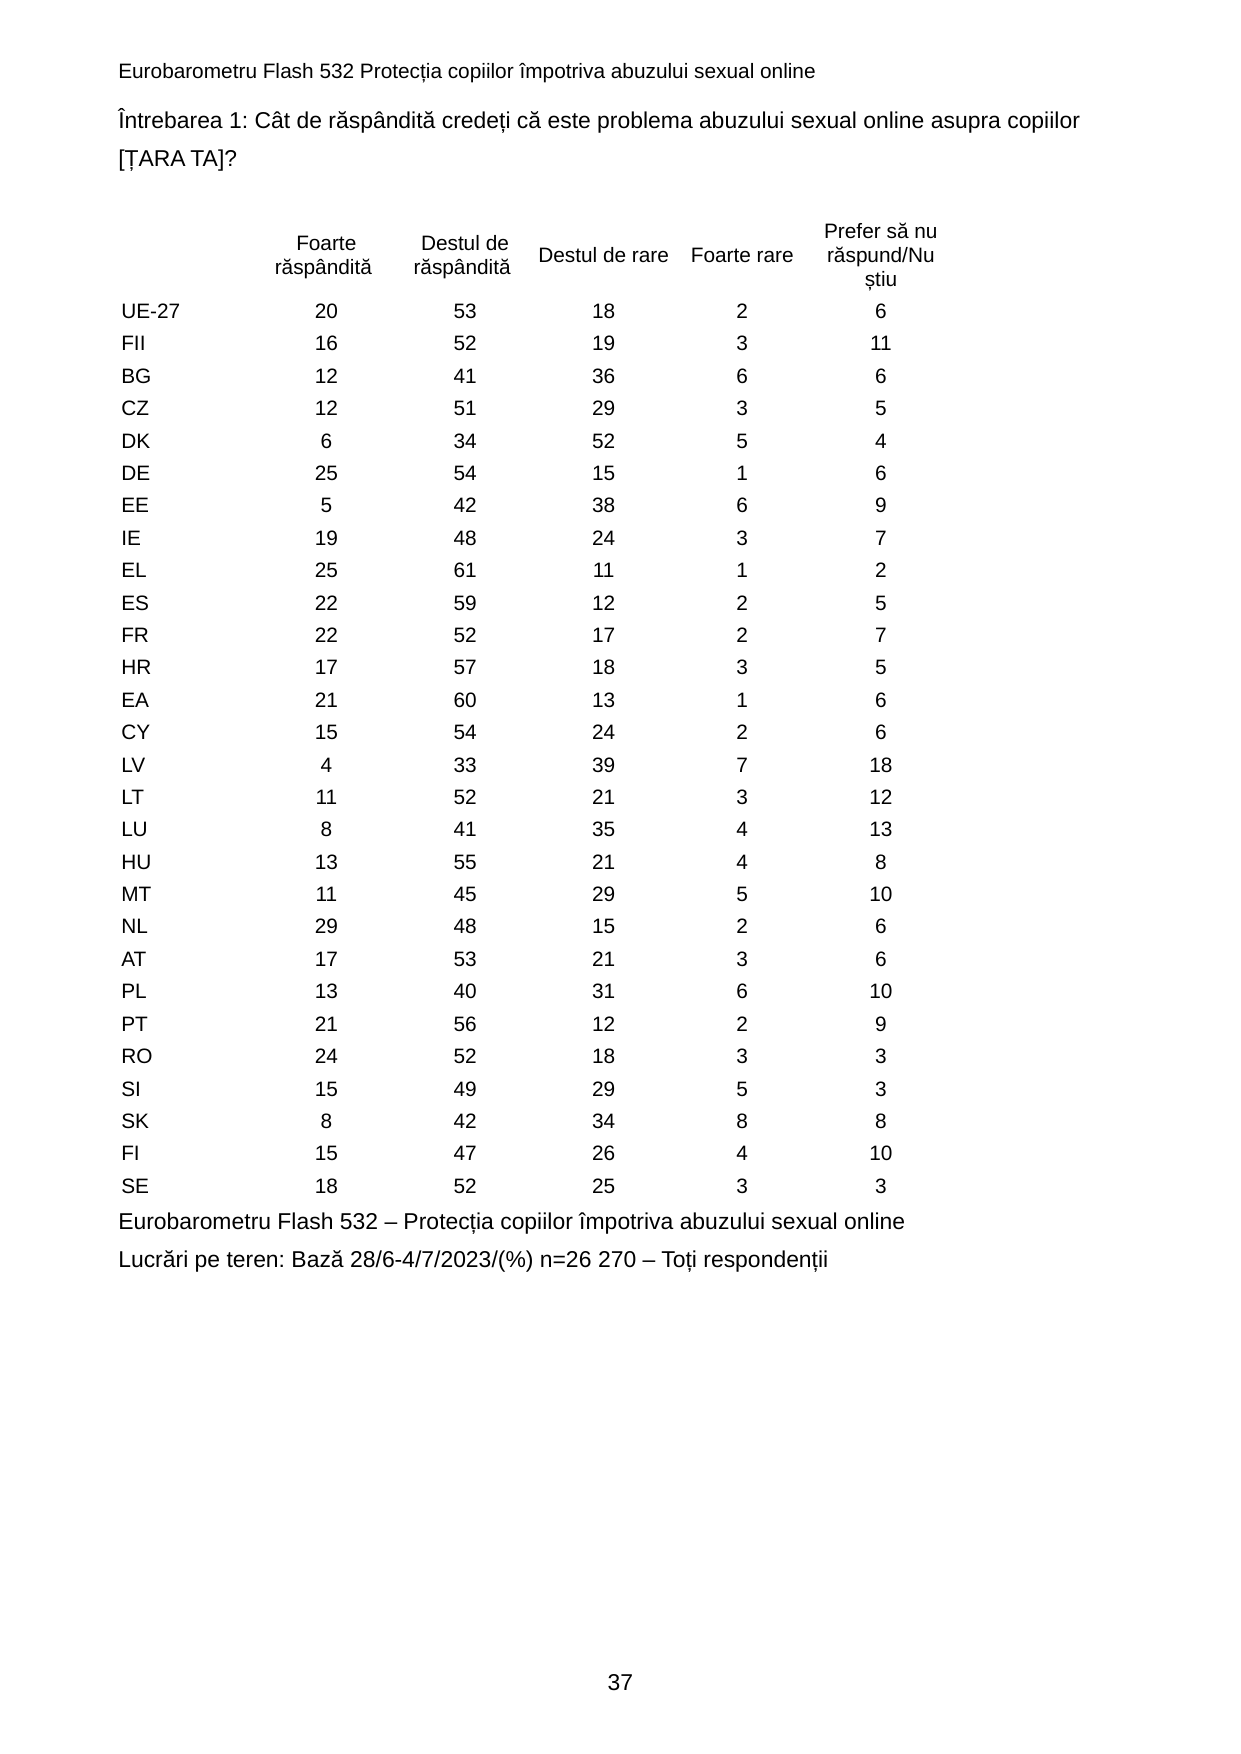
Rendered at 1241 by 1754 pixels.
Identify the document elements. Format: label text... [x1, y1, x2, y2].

table_cell 55 [395, 845, 534, 878]
table_cell 6 [811, 360, 950, 392]
table_cell 6 [673, 360, 811, 392]
table_cell 52 [395, 1169, 534, 1202]
table_cell 53 [395, 943, 534, 975]
text Lucrări pe teren: Bază 28/6-4/7/2023/(%) n=26 270 – Toți respondenții [118, 1246, 1122, 1272]
table_cell 21 [534, 943, 673, 975]
table_cell 29 [257, 910, 395, 943]
table_cell 17 [534, 619, 673, 651]
table_cell 47 [395, 1137, 534, 1169]
table_cell 6 [673, 975, 811, 1007]
table_cell 22 [257, 619, 395, 651]
table_cell 10 [811, 1137, 950, 1169]
table_cell 10 [811, 975, 950, 1007]
table_cell 11 [534, 554, 673, 586]
table_cell 40 [395, 975, 534, 1007]
table_cell CZ [118, 392, 257, 424]
table_cell 4 [673, 813, 811, 845]
table_header Foarte răspândită [257, 215, 395, 295]
table_header Prefer să nu răspund/Nu știu [811, 215, 950, 295]
table_cell 2 [673, 586, 811, 619]
table_cell 5 [673, 1072, 811, 1104]
table_cell 34 [534, 1105, 673, 1137]
table_cell 38 [534, 489, 673, 521]
table_cell HU [118, 845, 257, 878]
table_cell 52 [534, 424, 673, 457]
table_cell RO [118, 1040, 257, 1072]
table_cell 26 [534, 1137, 673, 1169]
table_cell 11 [811, 327, 950, 359]
table_cell 34 [395, 424, 534, 457]
table_cell FR [118, 619, 257, 651]
table_cell 18 [534, 651, 673, 683]
table_cell 2 [673, 295, 811, 327]
table_cell 3 [673, 781, 811, 813]
table_cell 8 [257, 813, 395, 845]
table_header [118, 215, 257, 295]
table_header Foarte rare [673, 215, 811, 295]
table_cell 17 [257, 651, 395, 683]
table_cell 13 [257, 975, 395, 1007]
table_cell EA [118, 684, 257, 716]
table_cell 5 [811, 651, 950, 683]
table_cell 5 [673, 878, 811, 910]
table_cell 2 [673, 1008, 811, 1040]
table_cell 4 [811, 424, 950, 457]
table_cell 8 [673, 1105, 811, 1137]
table_cell LU [118, 813, 257, 845]
table_cell 48 [395, 521, 534, 554]
table_cell 15 [257, 1137, 395, 1169]
table_cell 41 [395, 360, 534, 392]
table_cell 54 [395, 457, 534, 489]
table_cell 35 [534, 813, 673, 845]
table_cell 45 [395, 878, 534, 910]
table_cell 7 [673, 748, 811, 781]
table_cell 2 [673, 619, 811, 651]
table_cell 6 [257, 424, 395, 457]
table_cell 1 [673, 457, 811, 489]
table_cell 24 [534, 521, 673, 554]
table_cell FII [118, 327, 257, 359]
table_cell 5 [811, 392, 950, 424]
table_cell SK [118, 1105, 257, 1137]
table_cell 41 [395, 813, 534, 845]
table_cell CY [118, 716, 257, 748]
table_cell IE [118, 521, 257, 554]
table_cell BG [118, 360, 257, 392]
table_cell 3 [673, 392, 811, 424]
table_cell 1 [673, 554, 811, 586]
table_cell 6 [811, 684, 950, 716]
table_cell 5 [673, 424, 811, 457]
table_cell 4 [257, 748, 395, 781]
table_cell 7 [811, 619, 950, 651]
table_cell 21 [534, 845, 673, 878]
table_cell 6 [811, 910, 950, 943]
table_cell 12 [534, 1008, 673, 1040]
table_cell 6 [811, 457, 950, 489]
table_cell 42 [395, 1105, 534, 1137]
table_cell 15 [257, 1072, 395, 1104]
table_cell ES [118, 586, 257, 619]
table_cell 15 [534, 910, 673, 943]
table_cell 39 [534, 748, 673, 781]
table_cell 8 [257, 1105, 395, 1137]
table_cell AT [118, 943, 257, 975]
table_cell EE [118, 489, 257, 521]
table_cell 8 [811, 845, 950, 878]
table_cell 22 [257, 586, 395, 619]
table_cell 51 [395, 392, 534, 424]
table_cell 29 [534, 878, 673, 910]
table_cell 12 [534, 586, 673, 619]
table_cell 20 [257, 295, 395, 327]
table_cell SI [118, 1072, 257, 1104]
table_cell 21 [257, 1008, 395, 1040]
table_cell 12 [257, 392, 395, 424]
table_cell 4 [673, 1137, 811, 1169]
table_cell 7 [811, 521, 950, 554]
table_cell 6 [673, 489, 811, 521]
table_cell EL [118, 554, 257, 586]
table_cell FI [118, 1137, 257, 1169]
table_cell 3 [811, 1169, 950, 1202]
table_cell 52 [395, 781, 534, 813]
text Întrebarea 1: Cât de răspândită credeți că este problema abuzului sexual online asupra copiilor [118, 107, 1122, 133]
table_cell 52 [395, 327, 534, 359]
table_cell 31 [534, 975, 673, 1007]
table_cell 3 [811, 1040, 950, 1072]
table_cell 6 [811, 716, 950, 748]
table_cell 3 [673, 943, 811, 975]
table_cell 52 [395, 619, 534, 651]
table_cell 5 [257, 489, 395, 521]
table_cell 19 [257, 521, 395, 554]
table_cell 13 [257, 845, 395, 878]
table_cell 11 [257, 878, 395, 910]
table_cell 42 [395, 489, 534, 521]
table_cell 52 [395, 1040, 534, 1072]
table_cell 25 [257, 457, 395, 489]
table_cell 59 [395, 586, 534, 619]
table_cell 4 [673, 845, 811, 878]
table_header Destul de răspândită [395, 215, 534, 295]
table_cell 2 [673, 910, 811, 943]
table_cell 18 [811, 748, 950, 781]
table_cell 25 [257, 554, 395, 586]
table_cell DK [118, 424, 257, 457]
table_cell 12 [811, 781, 950, 813]
table_cell 10 [811, 878, 950, 910]
table_cell SE [118, 1169, 257, 1202]
table_cell 16 [257, 327, 395, 359]
table_cell LT [118, 781, 257, 813]
table_cell 5 [811, 586, 950, 619]
table_cell 24 [257, 1040, 395, 1072]
table_cell 25 [534, 1169, 673, 1202]
table_cell 12 [257, 360, 395, 392]
table_cell 54 [395, 716, 534, 748]
text Eurobarometru Flash 532 – Protecția copiilor împotriva abuzului sexual online [118, 1208, 1122, 1234]
table_cell 13 [534, 684, 673, 716]
table_cell 6 [811, 943, 950, 975]
table_cell 18 [257, 1169, 395, 1202]
table_cell 15 [257, 716, 395, 748]
table_cell 48 [395, 910, 534, 943]
table_cell PT [118, 1008, 257, 1040]
table_cell 3 [673, 1169, 811, 1202]
table_cell 18 [534, 1040, 673, 1072]
table_cell 60 [395, 684, 534, 716]
table_cell 18 [534, 295, 673, 327]
table_cell 57 [395, 651, 534, 683]
table_cell 19 [534, 327, 673, 359]
table_cell MT [118, 878, 257, 910]
table_cell 29 [534, 1072, 673, 1104]
table_cell HR [118, 651, 257, 683]
table_cell UE-27 [118, 295, 257, 327]
table_cell 2 [811, 554, 950, 586]
table_cell 49 [395, 1072, 534, 1104]
table_cell 9 [811, 489, 950, 521]
table_cell PL [118, 975, 257, 1007]
table_cell 3 [673, 1040, 811, 1072]
table_cell 3 [673, 327, 811, 359]
table_cell NL [118, 910, 257, 943]
table_cell 36 [534, 360, 673, 392]
table_cell 21 [534, 781, 673, 813]
table_cell 21 [257, 684, 395, 716]
table_header Destul de rare [534, 215, 673, 295]
table_cell 2 [673, 716, 811, 748]
table_cell 17 [257, 943, 395, 975]
table_cell 61 [395, 554, 534, 586]
table_cell LV [118, 748, 257, 781]
table_cell 33 [395, 748, 534, 781]
table_cell 1 [673, 684, 811, 716]
table_cell 15 [534, 457, 673, 489]
table_cell 24 [534, 716, 673, 748]
table_cell 29 [534, 392, 673, 424]
table_cell 3 [673, 651, 811, 683]
table_cell 3 [673, 521, 811, 554]
table_cell 56 [395, 1008, 534, 1040]
table_cell 8 [811, 1105, 950, 1137]
table_cell 3 [811, 1072, 950, 1104]
table_cell DE [118, 457, 257, 489]
text [ȚARA TA]? [118, 145, 1122, 171]
table_cell 13 [811, 813, 950, 845]
table_cell 6 [811, 295, 950, 327]
table_cell 9 [811, 1008, 950, 1040]
table_cell 11 [257, 781, 395, 813]
table_cell 53 [395, 295, 534, 327]
